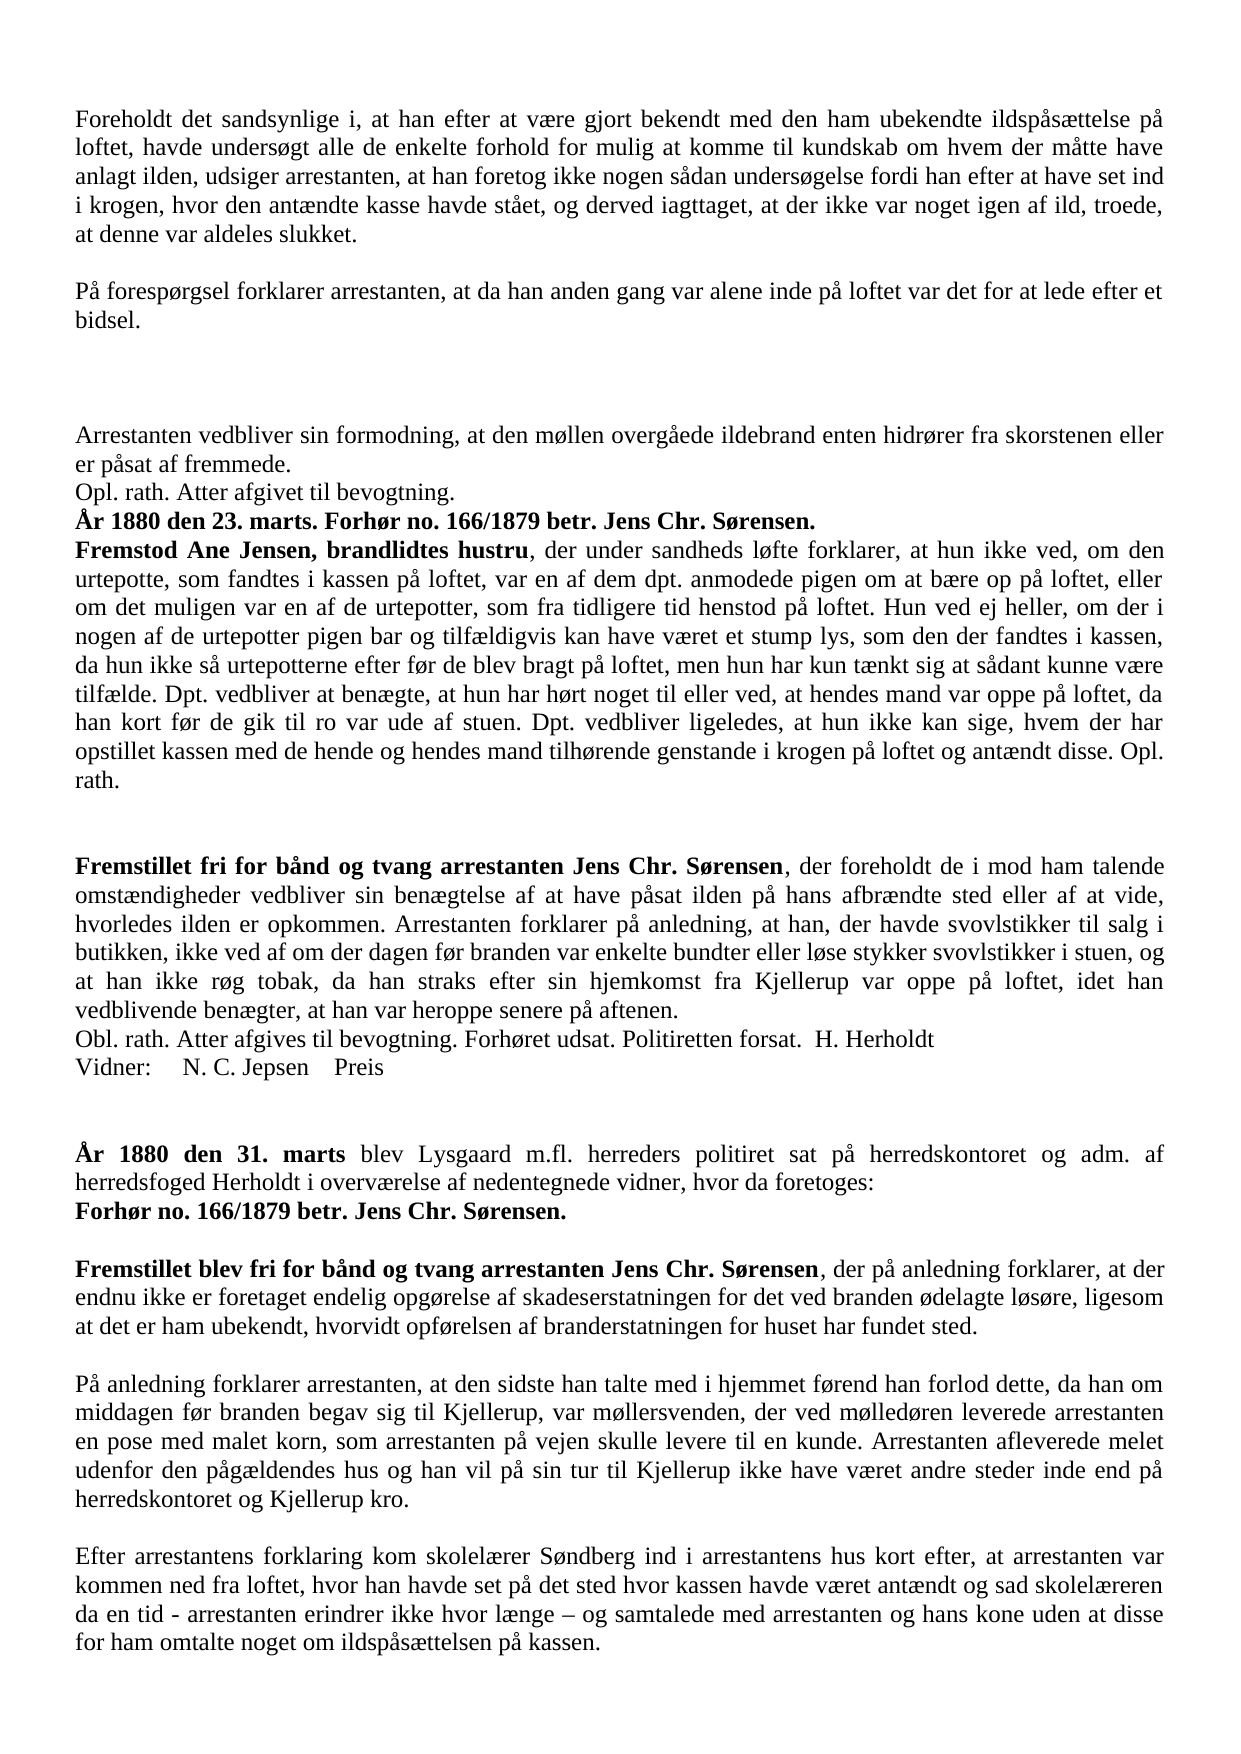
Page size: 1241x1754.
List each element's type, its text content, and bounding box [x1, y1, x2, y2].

text Fremstillet fri for bånd og tvang arrestanten Jens Chr. Sørensen, der foreholdt de i mod ham talende omstændigheder vedbliver sin benægtelse af at have påsat ilden på hans afbrændte sted eller af at vide, hvorledes ilden er opkommen. Arrestanten forklarer på anledning, at han, der havde svovlstikker til salg i butikken, ikke ved af om der dagen før branden var enkelte bundter eller løse stykker svovlstikker i stuen, og at han ikke røg tobak, da han straks efter sin hjemkomst fra Kjellerup var oppe på loftet, idet han vedblivende benægter, at han var heroppe senere på aftenen. [75, 851, 1165, 1024]
text Arrestanten vedbliver sin formodning, at den møllen overgåede ildebrand enten hidrører fra skorstenen eller er påsat af fremmede. [75, 420, 1165, 477]
text På anledning forklarer arrestanten, at den sidste han talte med i hjemmet førend han forlod dette, da han om middagen før branden begav sig til Kjellerup, var møllersvenden, der ved mølledøren leverede arrestanten en pose med malet korn, som arrestanten på vejen skulle levere til en kunde. Arrestanten afleverede melet udenfor den pågældendes hus og han vil på sin tur til Kjellerup ikke have været andre steder inde end på herredskontoret og Kjellerup kro. [75, 1369, 1165, 1512]
text Fremstillet blev fri for bånd og tvang arrestanten Jens Chr. Sørensen, der på anledning forklarer, at der endnu ikke er foretaget endelig opgørelse af skadeserstatningen for det ved branden ødelagte løsøre, ligesom at det er ham ubekendt, hvorvidt opførelsen af branderstatningen for huset har fundet sted. [75, 1254, 1165, 1340]
text På forespørgsel forklarer arrestanten, at da han anden gang var alene inde på loftet var det for at lede efter et bidsel. [75, 276, 1165, 334]
text Vidner: N. C. Jepsen Preis [75, 1052, 1165, 1081]
text Efter arrestantens forklaring kom skolelærer Søndberg ind i arrestantens hus kort efter, at arrestanten var kommen ned fra loftet, hvor han havde set på det sted hvor kassen havde været antændt og sad skolelæreren da en tid - arrestanten erindrer ikke hvor længe – og samtalede med arrestanten og hans kone uden at disse for ham omtalte noget om ildspåsættelsen på kassen. [75, 1541, 1165, 1656]
text Forhør no. 166/1879 betr. Jens Chr. Sørensen. [75, 1196, 1165, 1225]
text År 1880 den 31. marts blev Lysgaard m.fl. herreders politiret sat på herredskontoret og adm. af herredsfoged Herholdt i overværelse af nedentegnede vidner, hvor da foretoges: [75, 1139, 1165, 1196]
text Foreholdt det sandsynlige i, at han efter at være gjort bekendt med den ham ubekendte ildspåsættelse på loftet, havde undersøgt alle de enkelte forhold for mulig at komme til kundskab om hvem der måtte have anlagt ilden, udsiger arrestanten, at han foretog ikke nogen sådan undersøgelse fordi han efter at have set ind i krogen, hvor den antændte kasse havde stået, og derved iagttaget, at der ikke var noget igen af ild, troede, at denne var aldeles slukket. [75, 104, 1165, 247]
text Obl. rath. Atter afgives til bevogtning. Forhøret udsat. Politiretten forsat. H. Herholdt [75, 1024, 1165, 1052]
text Fremstod Ane Jensen, brandlidtes hustru, der under sandheds løfte forklarer, at hun ikke ved, om den urtepotte, som fandtes i kassen på loftet, var en af dem dpt. anmodede pigen om at bære op på loftet, eller om det muligen var en af de urtepotter, som fra tidligere tid henstod på loftet. Hun ved ej heller, om der i nogen af de urtepotter pigen bar og tilfældigvis kan have været et stump lys, som den der fandtes i kassen, da hun ikke så urtepotterne efter før de blev bragt på loftet, men hun har kun tænkt sig at sådant kunne være tilfælde. Dpt. vedbliver at benægte, at hun har hørt noget til eller ved, at hendes mand var oppe på loftet, da han kort før de gik til ro var ude af stuen. Dpt. vedbliver ligeledes, at hun ikke kan sige, hvem der har opstillet kassen med de hende og hendes mand tilhørende genstande i krogen på loftet og antændt disse. Opl. rath. [75, 535, 1165, 794]
text Opl. rath. Atter afgivet til bevogtning. [75, 477, 1165, 506]
text År 1880 den 23. marts. Forhør no. 166/1879 betr. Jens Chr. Sørensen. [75, 506, 1165, 535]
